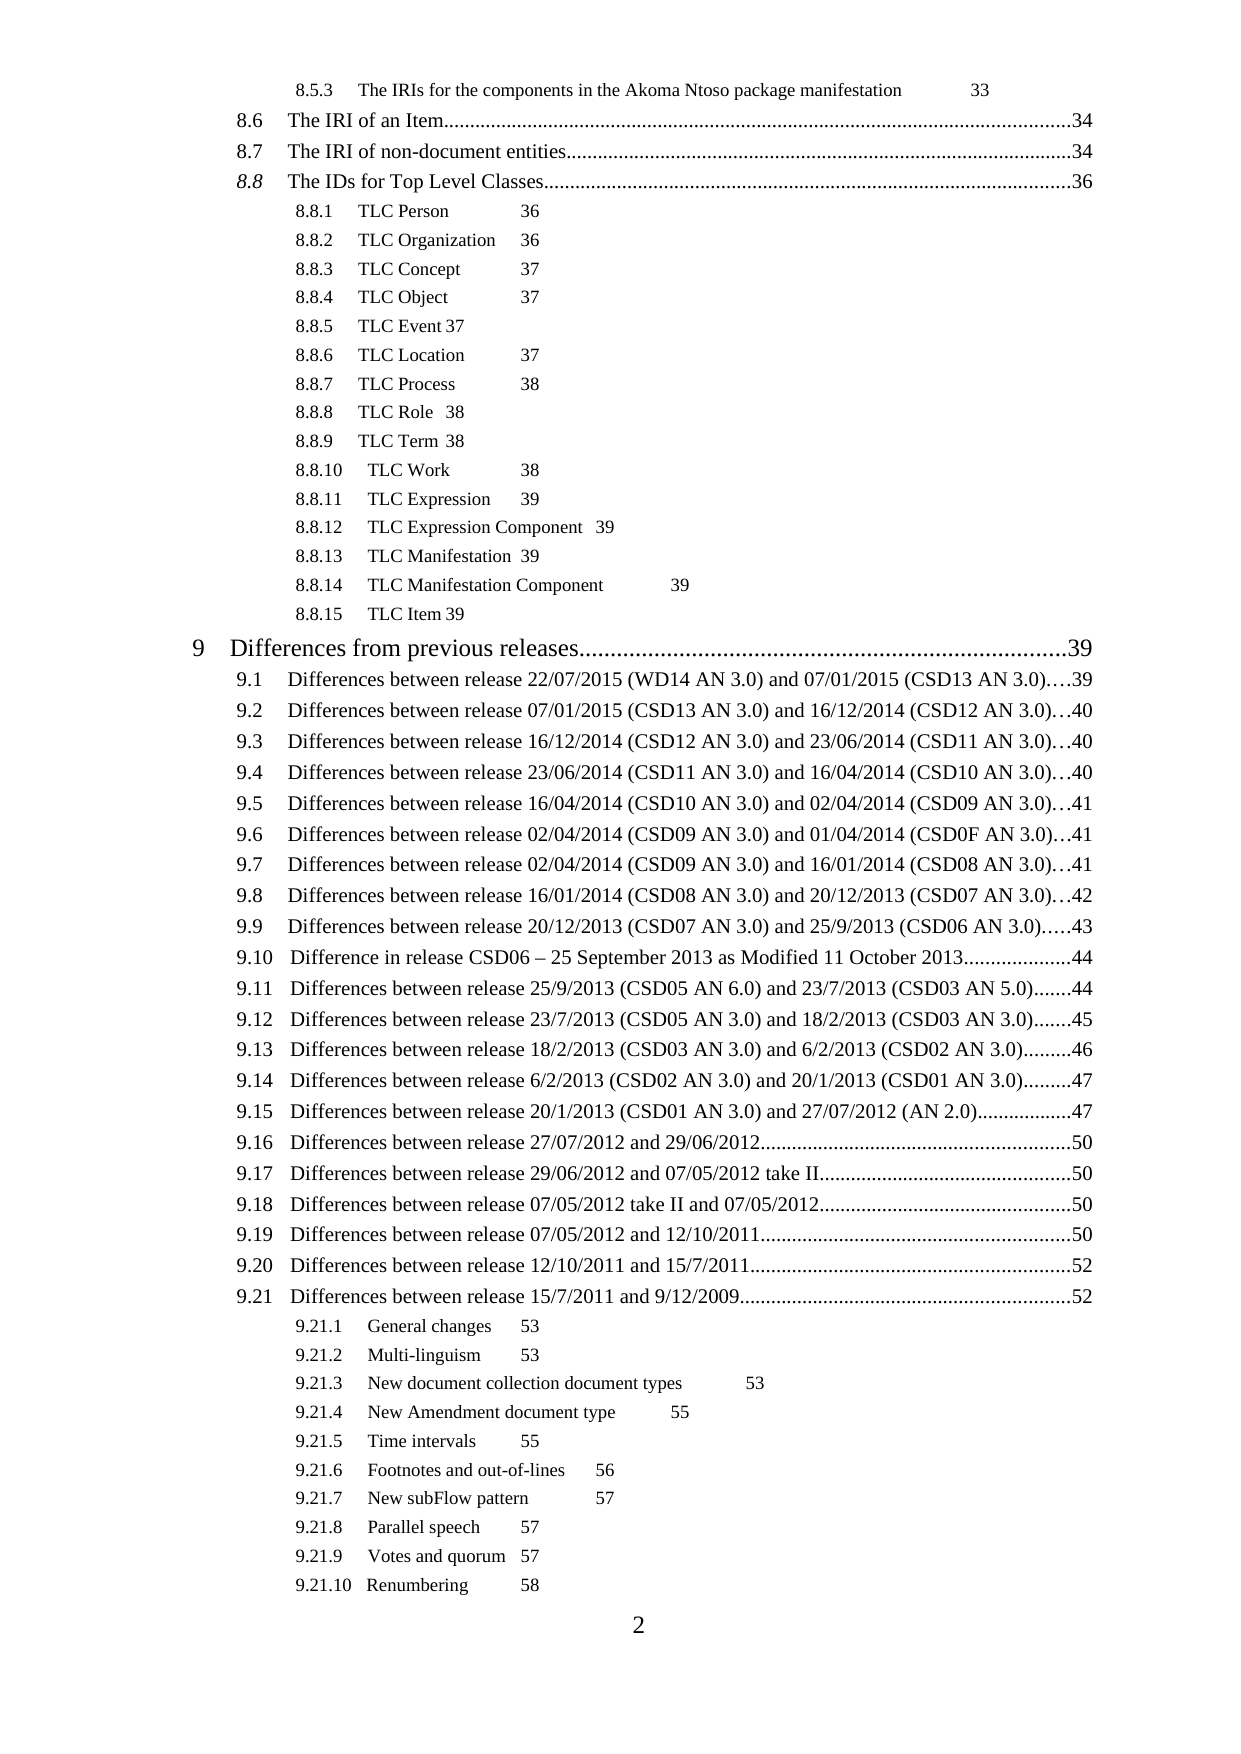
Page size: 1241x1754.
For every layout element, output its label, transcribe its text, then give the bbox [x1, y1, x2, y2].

text 8.8.8 TLC Role 38 [295, 396, 1092, 425]
text 8.8.5 TLC Event 37 [295, 310, 1092, 339]
text 9.11 Differences between release 25/9/2013 (CSD05 AN 6.0) and 23/7/2013 (CSD03 AN 5.0) 44 [236, 973, 1092, 1001]
text 9.4 Differences between release 23/06/2014 (CSD11 AN 3.0) and 16/04/2014 (CSD10 AN 3.0) 40 [236, 757, 1092, 786]
text 9.13 Differences between release 18/2/2013 (CSD03 AN 3.0) and 6/2/2013 (CSD02 AN 3.0) 46 [236, 1034, 1092, 1063]
text 9.21.8 Parallel speech 57 [295, 1511, 1092, 1540]
text 9.10 Difference in release CSD06 – 25 September 2013 as Modified 11 October 2013 44 [236, 942, 1092, 971]
text 9.18 Differences between release 07/05/2012 take II and 07/05/2012 50 [236, 1188, 1092, 1217]
text 8.8.2 TLC Organization 36 [295, 224, 1092, 253]
text 8.8.15 TLC Item 39 [295, 598, 1092, 626]
text 8.8.11 TLC Expression 39 [295, 483, 1092, 511]
text 9.12 Differences between release 23/7/2013 (CSD05 AN 3.0) and 18/2/2013 (CSD03 AN 3.0) 45 [236, 1003, 1092, 1032]
text 8.8.6 TLC Location 37 [295, 339, 1092, 368]
text 8.8.14 TLC Manifestation Component 39 [295, 569, 1092, 598]
text 9.21.9 Votes and quorum 57 [295, 1540, 1092, 1568]
text 9.21.3 New document collection document types 53 [295, 1367, 1092, 1396]
text 9.21.2 Multi-linguism 53 [295, 1338, 1092, 1367]
text 8.6 The IRI of an Item 34 [236, 105, 1092, 133]
text 8.8.9 TLC Term 38 [295, 425, 1092, 454]
text 8.5.3 The IRIs for the components in the Akoma Ntoso package manifestation 33 [295, 74, 1092, 103]
text 9.5 Differences between release 16/04/2014 (CSD10 AN 3.0) and 02/04/2014 (CSD09 AN 3.0) 41 [236, 788, 1092, 816]
text 9.2 Differences between release 07/01/2015 (CSD13 AN 3.0) and 16/12/2014 (CSD12 AN 3.0) 40 [236, 695, 1092, 724]
text 9.19 Differences between release 07/05/2012 and 12/10/2011 50 [236, 1219, 1092, 1248]
text 9.9 Differences between release 20/12/2013 (CSD07 AN 3.0) and 25/9/2013 (CSD06 AN 3.0) 43 [236, 911, 1092, 940]
text 9.6 Differences between release 02/04/2014 (CSD09 AN 3.0) and 01/04/2014 (CSD0F AN 3.0) 41 [236, 818, 1092, 847]
text 8.8.1 TLC Person 36 [295, 195, 1092, 224]
text 9.21.10 Renumbering 58 [295, 1568, 1092, 1597]
text 9.17 Differences between release 29/06/2012 and 07/05/2012 take II 50 [236, 1158, 1092, 1186]
text 9.15 Differences between release 20/1/2013 (CSD01 AN 3.0) and 27/07/2012 (AN 2.0) 47 [236, 1096, 1092, 1125]
text 9.20 Differences between release 12/10/2011 and 15/7/2011 52 [236, 1250, 1092, 1279]
text 9.14 Differences between release 6/2/2013 (CSD02 AN 3.0) and 20/1/2013 (CSD01 AN 3.0) 47 [236, 1065, 1092, 1094]
text 9.21.7 New subFlow pattern 57 [295, 1482, 1092, 1511]
text 9 Differences from previous releases 39 [192, 633, 1092, 662]
text 8.8.3 TLC Concept 37 [295, 253, 1092, 281]
text 8.8.12 TLC Expression Component 39 [295, 511, 1092, 540]
text 8.8.7 TLC Process 38 [295, 368, 1092, 396]
text 9.8 Differences between release 16/01/2014 (CSD08 AN 3.0) and 20/12/2013 (CSD07 AN 3.0) 42 [236, 880, 1092, 909]
text 9.1 Differences between release 22/07/2015 (WD14 AN 3.0) and 07/01/2015 (CSD13 AN 3.0) 39 [236, 664, 1092, 693]
text 9.21 Differences between release 15/7/2011 and 9/12/2009 52 [236, 1281, 1092, 1310]
text 9.21.6 Footnotes and out-of-lines 56 [295, 1453, 1092, 1482]
text 8.8.10 TLC Work 38 [295, 454, 1092, 483]
text 8.8.4 TLC Object 37 [295, 281, 1092, 310]
text 9.7 Differences between release 02/04/2014 (CSD09 AN 3.0) and 16/01/2014 (CSD08 AN 3.0) 41 [236, 849, 1092, 878]
text 9.21.1 General changes 53 [295, 1310, 1092, 1338]
text 9.21.5 Time intervals 55 [295, 1425, 1092, 1453]
text 8.8 The IDs for Top Level Classes 36 [236, 166, 1092, 195]
text 9.16 Differences between release 27/07/2012 and 29/06/2012 50 [236, 1127, 1092, 1156]
text 8.8.13 TLC Manifestation 39 [295, 540, 1092, 569]
text 8.7 The IRI of non-document entities 34 [236, 136, 1092, 164]
text 9.21.4 New Amendment document type 55 [295, 1396, 1092, 1425]
text 9.3 Differences between release 16/12/2014 (CSD12 AN 3.0) and 23/06/2014 (CSD11 AN 3.0) 40 [236, 726, 1092, 755]
